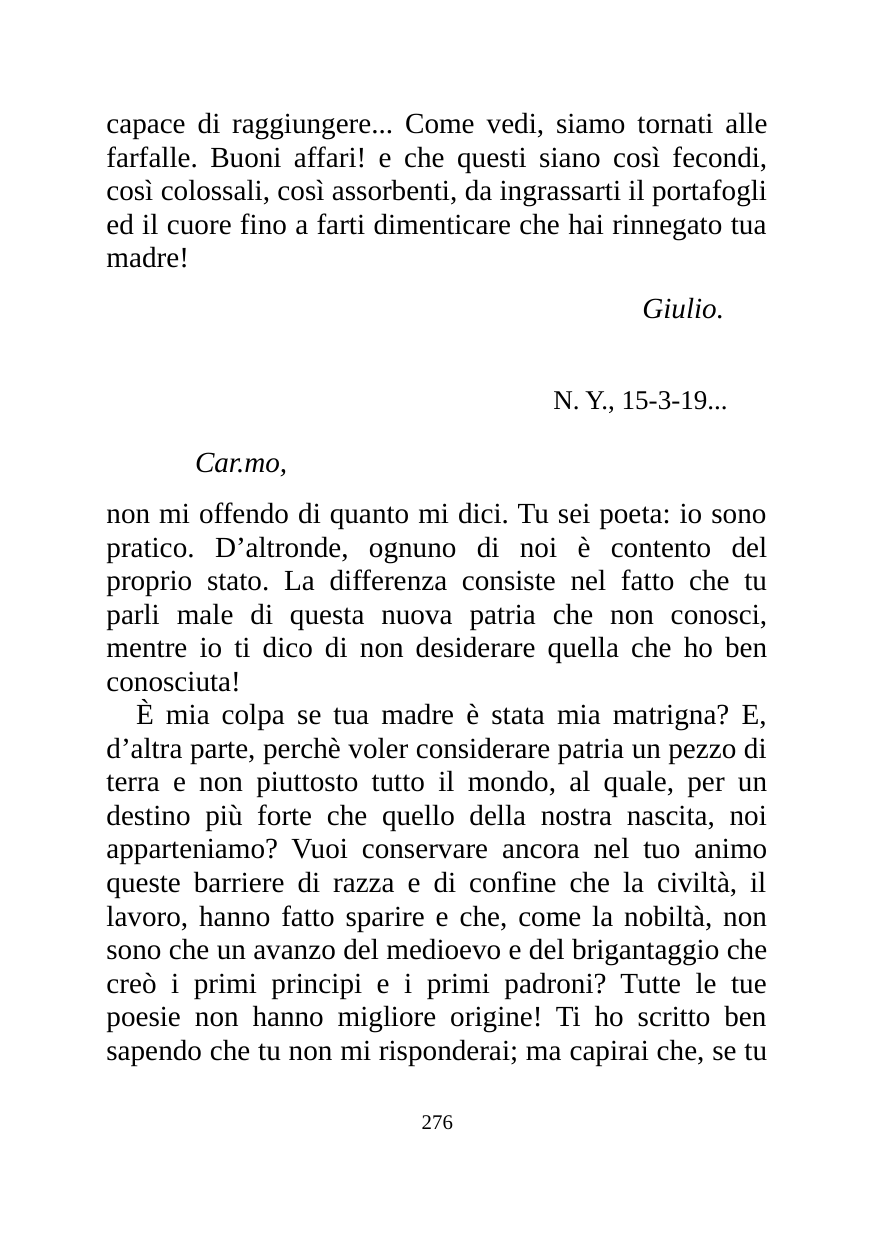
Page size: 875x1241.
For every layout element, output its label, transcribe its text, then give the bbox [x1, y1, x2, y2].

text Giulio. [106, 292, 726, 325]
text Car.mo, [106, 445, 768, 478]
text non mi offendo di quanto mi dici. Tu sei poeta: io sono pratico. D’altronde, ognuno di noi è contento del proprio stato. La differenza consiste nel fatto che tu parli male di questa nuova patria che non conosci, mentre io ti dico di non desiderare quella che ho ben conosciuta! [106, 496, 768, 697]
text N. Y., 15-3-19... [106, 384, 727, 415]
text È mia colpa se tua madre è stata mia matrigna? E, d’altra parte, perchè voler considerare patria un pezzo di terra e non piuttosto tutto il mondo, al quale, per un destino più forte che quello della nostra nascita, noi apparteniamo? Vuoi conservare ancora nel tuo animo queste barriere di razza e di confine che la civiltà, il lavoro, hanno fatto sparire e che, come la nobiltà, non sono che un avanzo del medioevo e del brigantaggio che creò i primi principi e i primi padroni? Tutte le tue poesie non hanno migliore origine! Ti ho scritto ben sapendo che tu non mi risponderai; ma capirai che, se tu [106, 697, 768, 1066]
text capace di raggiungere... Come vedi, siamo tornati alle farfalle. Buoni affari! e che questi siano così fecondi, così colossali, così assorbenti, da ingrassarti il portafogli ed il cuore fino a farti dimenticare che hai rinnegato tua madre! [106, 106, 768, 274]
